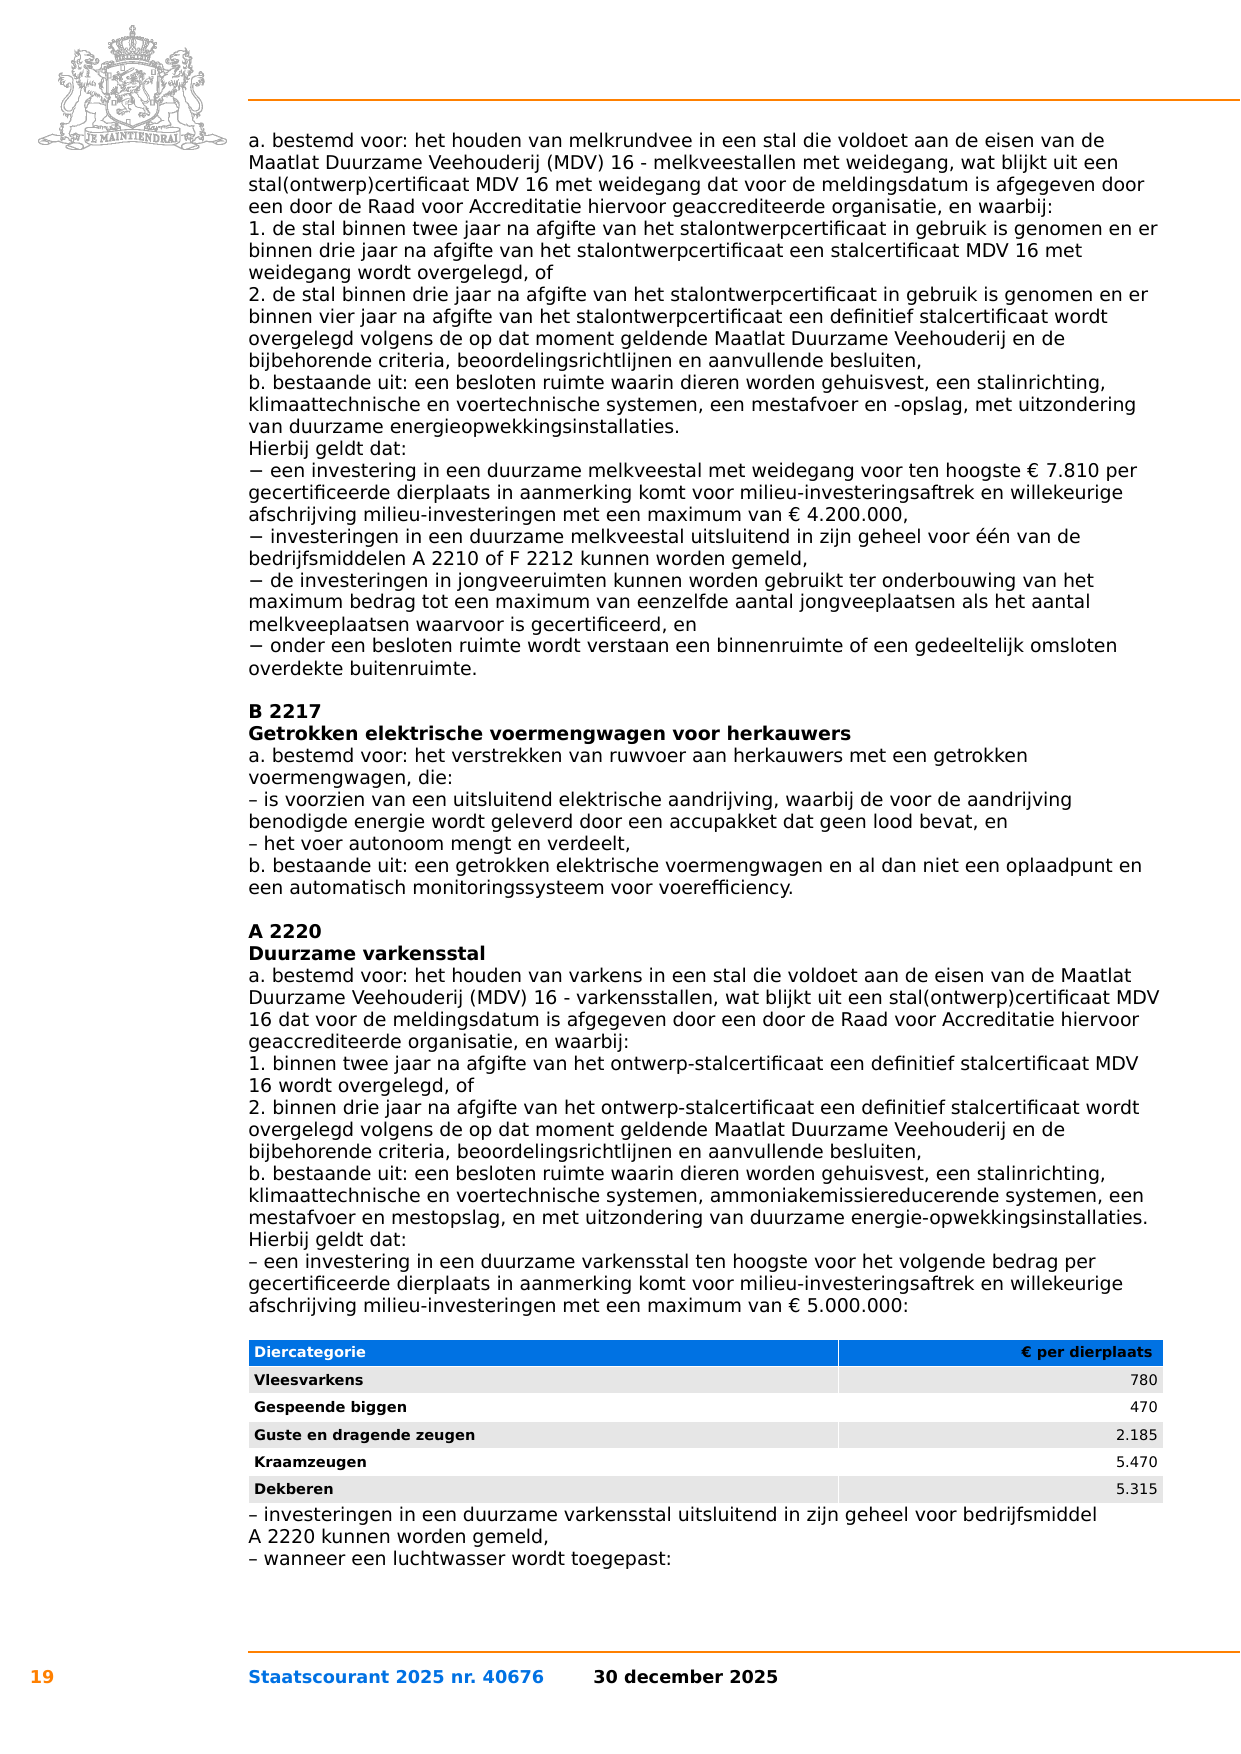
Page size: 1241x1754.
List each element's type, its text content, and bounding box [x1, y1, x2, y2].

text Hierbij geldt dat: [248, 1229, 1163, 1251]
text − de investeringen in jongveeruimten kunnen worden gebruikt ter onderbouwing van het maximum bedrag tot een maximum van eenzelfde aantal jongveeplaatsen als het aantal melkveeplaatsen waarvoor is gecertificeerd, en [248, 569, 1163, 635]
text – is voorzien van een uitsluitend elektrische aandrijving, waarbij de voor de aandrijving benodigde energie wordt geleverd door een accupakket dat geen lood bevat, en [248, 789, 1163, 833]
table_cell 780 [839, 1367, 1163, 1393]
text 1. de stal binnen twee jaar na afgifte van het stalontwerpcertificaat in gebruik is genomen en er binnen drie jaar na afgifte van het stalontwerpcertificaat een stalcertificaat MDV 16 met weidegang wordt overgelegd, of [248, 218, 1163, 284]
table_cell 5.470 [839, 1449, 1163, 1475]
text – een investering in een duurzame varkensstal ten hoogste voor het volgende bedrag per gecertificeerde dierplaats in aanmerking komt voor milieu-investeringsaftrek en willekeurige afschrijving milieu-investeringen met een maximum van € 5.000.000: [248, 1251, 1163, 1317]
table_cell Vleesvarkens [249, 1367, 838, 1393]
table_header € per dierplaats [839, 1340, 1163, 1366]
table_cell Dekberen [249, 1476, 838, 1503]
text 2. binnen drie jaar na afgifte van het ontwerp-stalcertificaat een definitief stalcertificaat wordt overgelegd volgens de op dat moment geldende Maatlat Duurzame Veehouderij en de bijbehorende criteria, beoordelingsrichtlijnen en aanvullende besluiten, [248, 1097, 1163, 1163]
text − onder een besloten ruimte wordt verstaan een binnenruimte of een gedeeltelijk omsloten overdekte buitenruimte. [248, 635, 1163, 679]
text 1. binnen twee jaar na afgifte van het ontwerp-stalcertificaat een definitief stalcertificaat MDV 16 wordt overgelegd, of [248, 1053, 1163, 1097]
text – het voer autonoom mengt en verdeelt, [248, 833, 1163, 855]
text – investeringen in een duurzame varkensstal uitsluitend in zijn geheel voor bedrijfsmiddel A 2220 kunnen worden gemeld, [248, 1504, 1163, 1548]
table_cell Kraamzeugen [249, 1449, 838, 1475]
text B 2217 [248, 701, 1163, 723]
table_cell Gespeende biggen [249, 1394, 838, 1421]
table_cell 470 [839, 1394, 1163, 1421]
text − investeringen in een duurzame melkveestal uitsluitend in zijn geheel voor één van de bedrijfsmiddelen A 2210 of F 2212 kunnen worden gemeld, [248, 526, 1163, 569]
table_header Diercategorie [249, 1340, 838, 1366]
text b. bestaande uit: een getrokken elektrische voermengwagen en al dan niet een oplaadpunt en een automatisch monitoringssysteem voor voerefficiency. [248, 855, 1163, 899]
table_cell 5.315 [839, 1476, 1163, 1503]
text b. bestaande uit: een besloten ruimte waarin dieren worden gehuisvest, een stalinrichting, klimaattechnische en voertechnische systemen, een mestafvoer en -opslag, met uitzondering van duurzame energieopwekkingsinstallaties. [248, 372, 1163, 438]
text Hierbij geldt dat: [248, 438, 1163, 459]
text Duurzame varkensstal [248, 943, 1163, 965]
text – wanneer een luchtwasser wordt toegepast: [248, 1548, 1163, 1570]
text a. bestemd voor: het houden van varkens in een stal die voldoet aan de eisen van de Maatlat Duurzame Veehouderij (MDV) 16 - varkensstallen, wat blijkt uit een stal(ontwerp)certificaat MDV 16 dat voor de meldingsdatum is afgegeven door een door de Raad voor Accreditatie hiervoor geaccrediteerde organisatie, en waarbij: [248, 965, 1163, 1053]
text A 2220 [248, 921, 1163, 943]
text − een investering in een duurzame melkveestal met weidegang voor ten hoogste € 7.810 per gecertificeerde dierplaats in aanmerking komt voor milieu-investeringsaftrek en willekeurige afschrijving milieu-investeringen met een maximum van € 4.200.000, [248, 459, 1163, 526]
text a. bestemd voor: het houden van melkrundvee in een stal die voldoet aan de eisen van de Maatlat Duurzame Veehouderij (MDV) 16 - melkveestallen met weidegang, wat blijkt uit een stal(ontwerp)certificaat MDV 16 met weidegang dat voor de meldingsdatum is afgegeven door een door de Raad voor Accreditatie hiervoor geaccrediteerde organisatie, en waarbij: [248, 130, 1163, 218]
text 2. de stal binnen drie jaar na afgifte van het stalontwerpcertificaat in gebruik is genomen en er binnen vier jaar na afgifte van het stalontwerpcertificaat een definitief stalcertificaat wordt overgelegd volgens de op dat moment geldende Maatlat Duurzame Veehouderij en de bijbehorende criteria, beoordelingsrichtlijnen en aanvullende besluiten, [248, 284, 1163, 372]
table_cell Guste en dragende zeugen [249, 1422, 838, 1448]
picture [38, 25, 227, 150]
text Getrokken elektrische voermengwagen voor herkauwers [248, 723, 1163, 745]
text b. bestaande uit: een besloten ruimte waarin dieren worden gehuisvest, een stalinrichting, klimaattechnische en voertechnische systemen, ammoniakemissiereducerende systemen, een mestafvoer en mestopslag, en met uitzondering van duurzame energie-opwekkingsinstallaties. [248, 1163, 1163, 1229]
table_cell 2.185 [839, 1422, 1163, 1448]
text a. bestemd voor: het verstrekken van ruwvoer aan herkauwers met een getrokken voermengwagen, die: [248, 745, 1163, 789]
